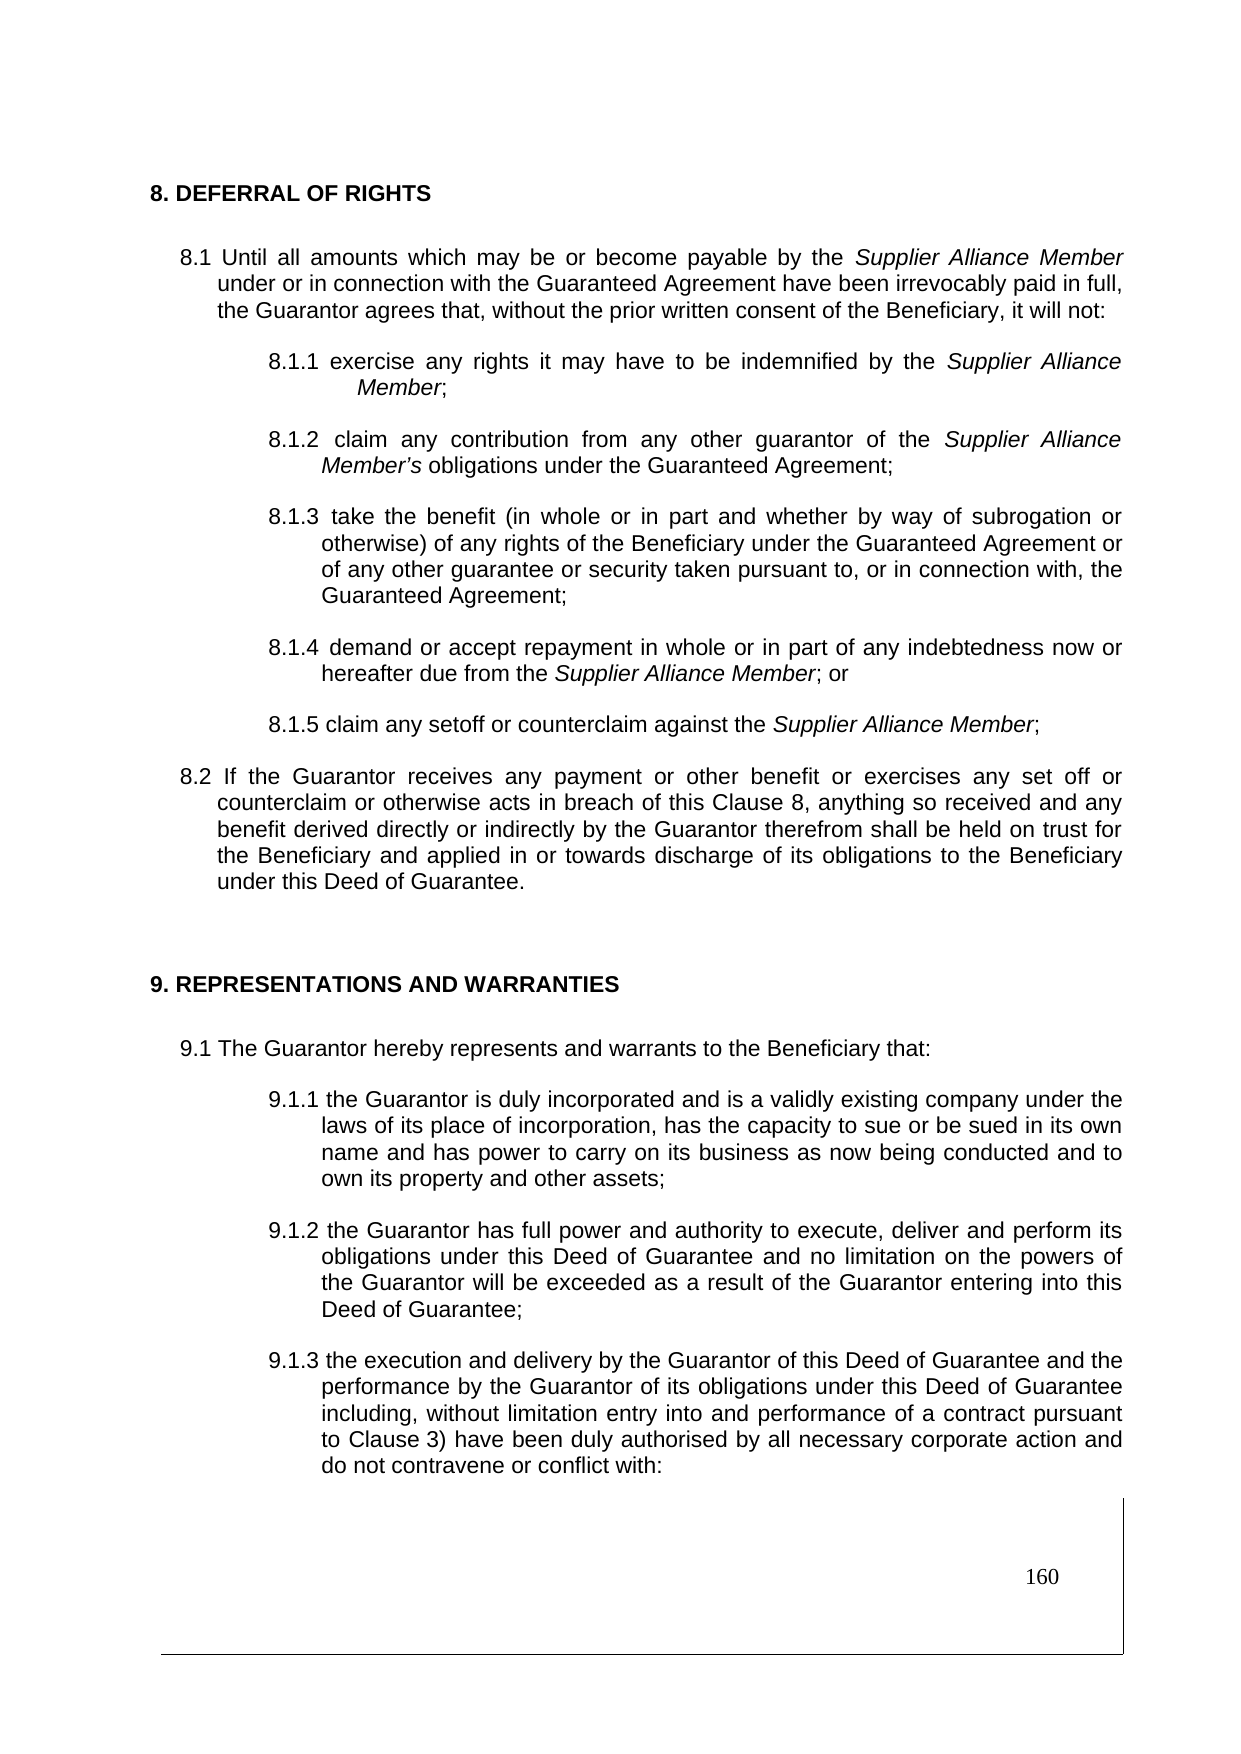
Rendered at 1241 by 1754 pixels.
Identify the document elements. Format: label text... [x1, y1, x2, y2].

text 8. DEFERRAL OF RIGHTS [150, 180, 1123, 206]
text 9.1.1 the Guarantor is duly incorporated and is a validly existing company under the laws of its place of incorporation, has the capacity to sue or be sued in its own name and has power to carry on its business as now being conducted and to own its property and other assets; [268, 1086, 1123, 1192]
text 8.2 If the Guarantor receives any payment or other benefit or exercises any set off or counterclaim or otherwise acts in breach of this Clause 8, anything so received and any benefit derived directly or indirectly by the Guarantor therefrom shall be held on trust for the Beneficiary and applied in or towards discharge of its obligations to the Beneficiary under this Deed of Guarantee. [179, 763, 1123, 894]
text 8.1.2 claim any contribution from any other guarantor of the Supplier Alliance Member’s obligations under the Guaranteed Agreement; [268, 426, 1123, 478]
text 8.1.5 claim any setoff or counterclaim against the Supplier Alliance Member; [268, 711, 1123, 738]
text 8.1 Until all amounts which may be or become payable by the Supplier Alliance Member under or in connection with the Guaranteed Agreement have been irrevocably paid in full, the Guarantor agrees that, without the prior written consent of the Beneficiary, it will not: [179, 244, 1123, 323]
text 9.1 The Guarantor hereby represents and warrants to the Beneficiary that: [179, 1035, 1123, 1061]
text 8.1.4 demand or accept repayment in whole or in part of any indebtedness now or hereafter due from the Supplier Alliance Member; or [268, 634, 1123, 686]
text 8.1.1 exercise any rights it may have to be indemnified by the Supplier Alliance Member; [268, 348, 1123, 401]
text 9.1.2 the Guarantor has full power and authority to execute, deliver and perform its obligations under this Deed of Guarantee and no limitation on the powers of the Guarantor will be exceeded as a result of the Guarantor entering into this Deed of Guarantee; [268, 1217, 1123, 1322]
text 9.1.3 the execution and delivery by the Guarantor of this Deed of Guarantee and the performance by the Guarantor of its obligations under this Deed of Guarantee including, without limitation entry into and performance of a contract pursuant to Clause 3) have been duly authorised by all necessary corporate action and do not contravene or conflict with: [268, 1347, 1123, 1479]
text 8.1.3 take the benefit (in whole or in part and whether by way of subrogation or otherwise) of any rights of the Beneficiary under the Guaranteed Agreement or of any other guarantee or security taken pursuant to, or in connection with, the Guaranteed Agreement; [268, 503, 1123, 609]
text 9. REPRESENTATIONS AND WARRANTIES [150, 971, 1123, 997]
